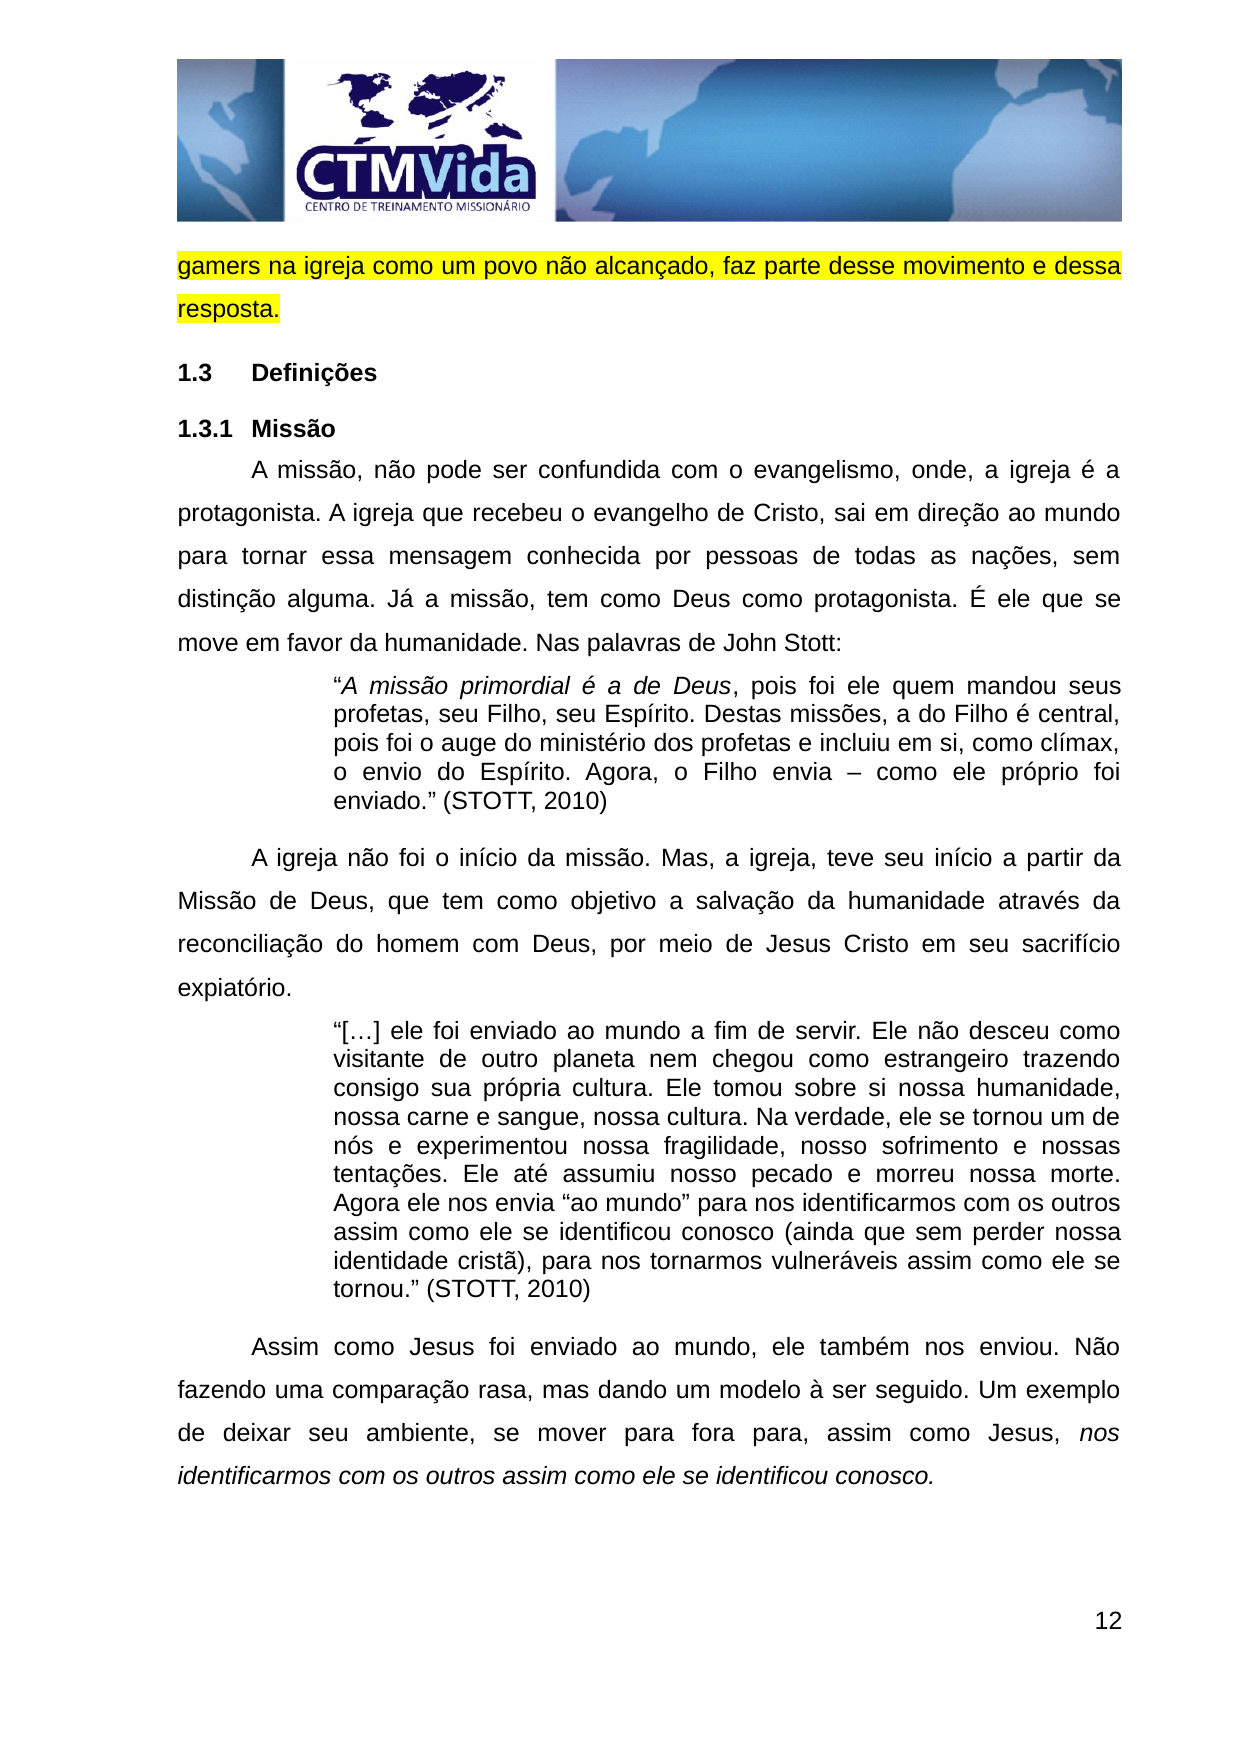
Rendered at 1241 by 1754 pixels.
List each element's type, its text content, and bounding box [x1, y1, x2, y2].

text Assim como Jesus foi enviado ao mundo, ele também nos enviou. Não fazendo uma comparação rasa, mas dando um modelo à ser seguido. Um exemplo de deixar seu ambiente, se mover para fora para, assim como Jesus, nos identificarmos com os outros assim como ele se identificou conosco. [177, 1332, 1122, 1490]
text A missão, não pode ser confundida com o evangelismo, onde, a igreja é a protagonista. A igreja que recebeu o evangelho de Cristo, sai em direção ao mundo para tornar essa mensagem conhecida por pessoas de todas as nações, sem distinção alguma. Já a missão, tem como Deus como protagonista. É ele que se move em favor da humanidade. Nas palavras de John Stott: [177, 455, 1122, 656]
picture [177, 59, 1122, 222]
text A igreja não foi o início da missão. Mas, a igreja, teve seu início a partir da Missão de Deus, que tem como objetivo a salvação da humanidade através da reconciliação do homem com Deus, por meio de Jesus Cristo em seu sacrifício expiatório. [177, 843, 1122, 1001]
text “A missão primordial é a de Deus, pois foi ele quem mandou seus profetas, seu Filho, seu Espírito. Destas missões, a do Filho é central, pois foi o auge do ministério dos profetas e incluiu em si, como clímax, o envio do Espírito. Agora, o Filho envia – como ele próprio foi enviado.” (STOTT, 2010) [333, 671, 1122, 814]
subtitle 1.3.1 Missão [177, 414, 1122, 443]
text “[…] ele foi enviado ao mundo a fim de servir. Ele não desceu como visitante de outro planeta nem chegou como estrangeiro trazendo consigo sua própria cultura. Ele tomou sobre si nossa humanidade, nossa carne e sangue, nossa cultura. Na verdade, ele se tornou um de nós e experimentou nossa fragilidade, nosso sofrimento e nossas tentações. Ele até assumiu nosso pecado e morreu nossa morte. Agora ele nos envia “ao mundo” para nos identificarmos com os outros assim como ele se identificou conosco (ainda que sem perder nossa identidade cristã), para nos tornarmos vulneráveis assim como ele se tornou.” (STOTT, 2010) [333, 1016, 1122, 1303]
text gamers na igreja como um povo não alcançado, faz parte desse movimento e dessa resposta. [177, 251, 1122, 323]
subtitle 1.3 Definições [177, 358, 1122, 387]
